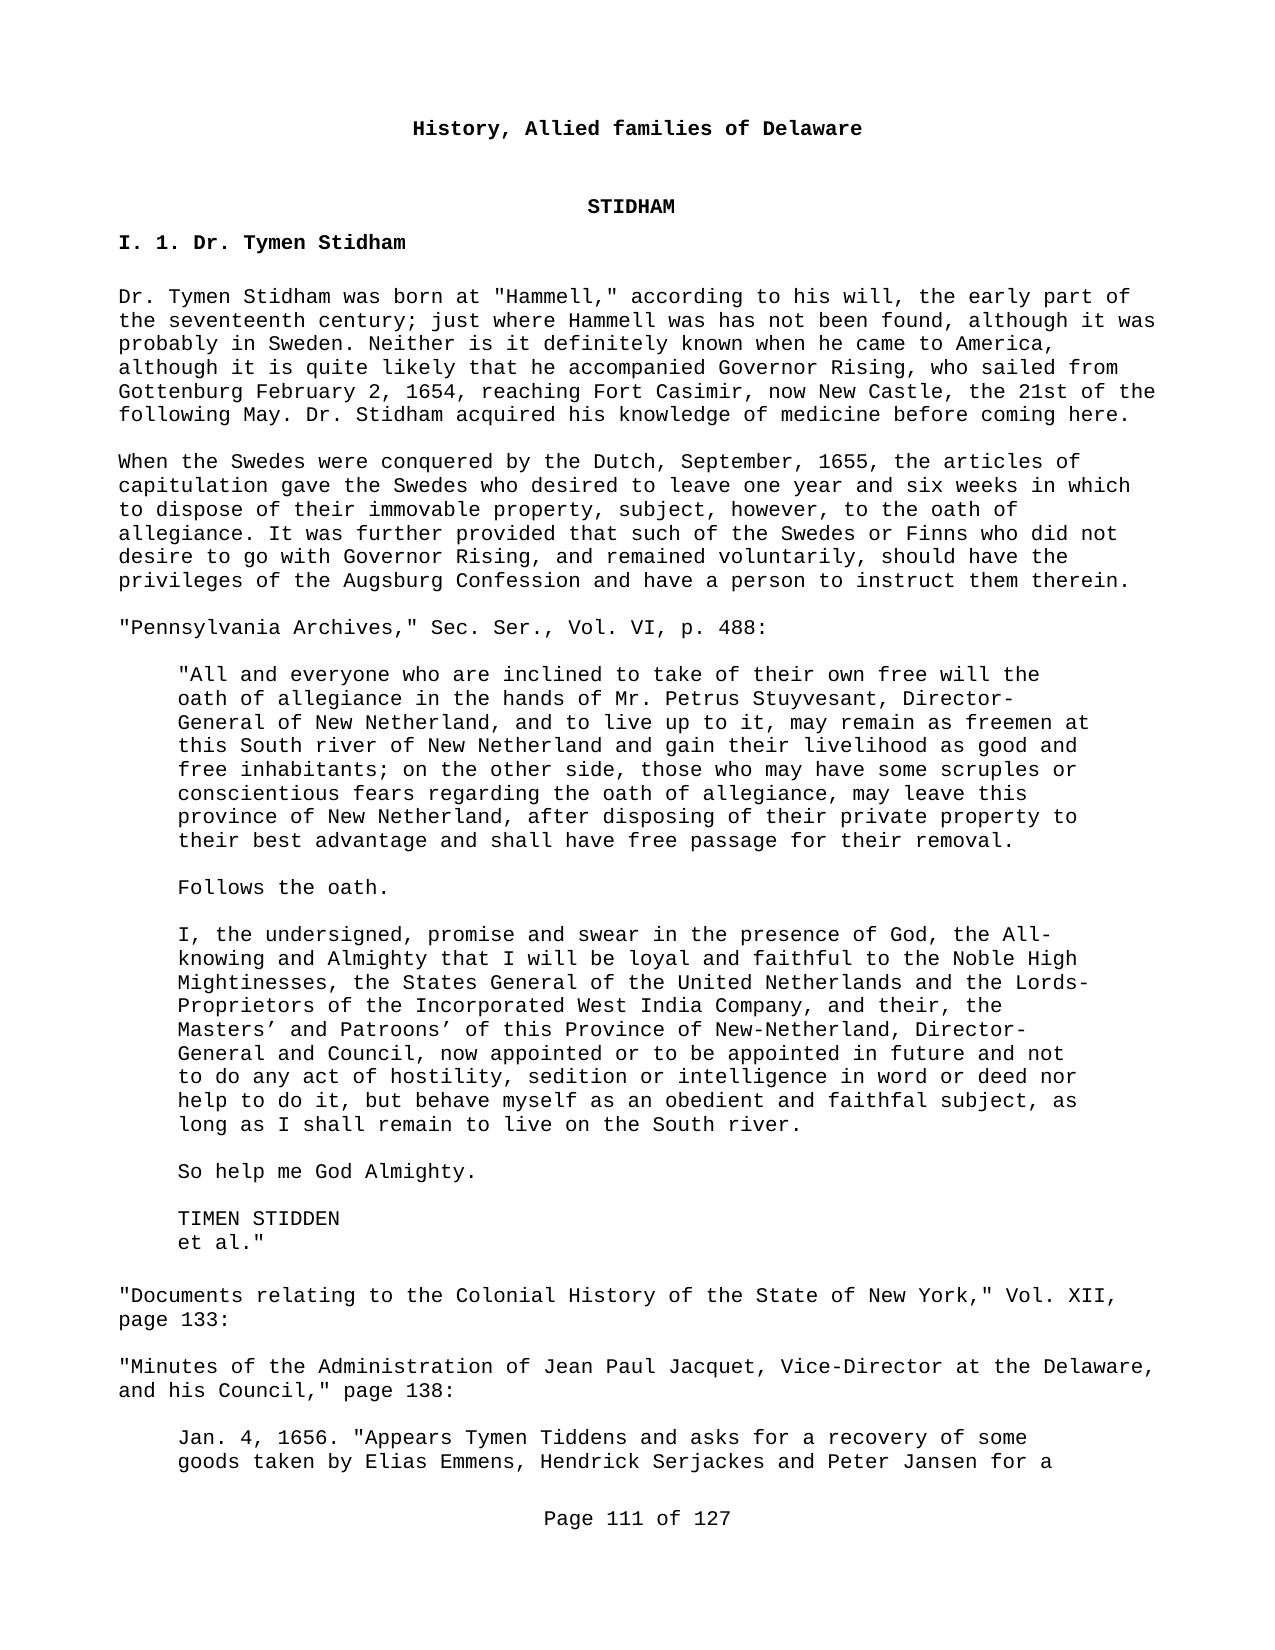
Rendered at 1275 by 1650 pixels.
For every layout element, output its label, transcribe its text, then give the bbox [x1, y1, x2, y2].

text When the Swedes were conquered by the Dutch, September, 1655, the articles of capitulation gave the Swedes who desired to leave one year and six weeks in which to dispose of their immovable property, subject, however, to the oath of allegiance. It was further provided that such of the Swedes or Finns who did not desire to go with Governor Rising, and remained voluntarily, should have the privileges of the Augsburg Confession and have a person to instruct them therein. [118, 452, 1157, 593]
subtitle Stidham [118, 196, 1157, 220]
text Dr. Tymen Stidham was born at "Hammell," according to his will, the early part of the seventeenth century; just where Hammell was has not been found, although it was probably in Sweden. Neither is it definitely known when he came to America, although it is quite likely that he accompanied Governor Rising, who sailed from Gottenburg February 2, 1654, reaching Fort Casimir, now New Castle, the 21st of the following May. Dr. Stidham acquired his knowledge of medicine before coming here. [118, 286, 1157, 428]
subtitle I. 1. Dr. Tymen Stidham [118, 232, 1157, 256]
text So help me God Almighty. [177, 1161, 1098, 1184]
text Jan. 4, 1656. "Appears Tymen Tiddens and asks for a recovery of some goods taken by Elias Emmens, Hendrick Serjackes and Peter Jansen for a [177, 1427, 1098, 1475]
text et al." [177, 1232, 1098, 1256]
text "Pennsylvania Archives," Sec. Ser., Vol. VI, p. 488: [118, 617, 1157, 641]
text "Minutes of the Administration of Jean Paul Jacquet, Vice-Director at the Delaware, and his Council," page 138: [118, 1356, 1157, 1404]
text "Documents relating to the Colonial History of the State of New York," Vol. XII, page 133: [118, 1286, 1157, 1333]
text Timen STIDDEN [177, 1208, 1098, 1232]
text I, the undersigned, promise and swear in the presence of God, the All-knowing and Almighty that I will be loyal and faithful to the Noble High Mightinesses, the States General of the United Netherlands and the Lords-Proprietors of the Incorporated West India Company, and their, the Masters’ and Patroons’ of this Province of New-Netherland, Director-General and Council, now appointed or to be appointed in future and not to do any act of hostility, sedition or intelligence in word or deed nor help to do it, but behave myself as an obedient and faithfal subject, as long as I shall remain to live on the South river. [177, 924, 1098, 1137]
text Follows the oath. [177, 877, 1098, 901]
text "All and everyone who are inclined to take of their own free will the oath of allegiance in the hands of Mr. Petrus Stuyvesant, Director-General of New Netherland, and to live up to it, may remain as freemen at this South river of New Netherland and gain their livelihood as good and free inhabitants; on the other side, those who may have some scruples or conscientious fears regarding the oath of allegiance, may leave this province of New Netherland, after disposing of their private property to their best advantage and shall have free passage for their removal. [177, 664, 1098, 853]
